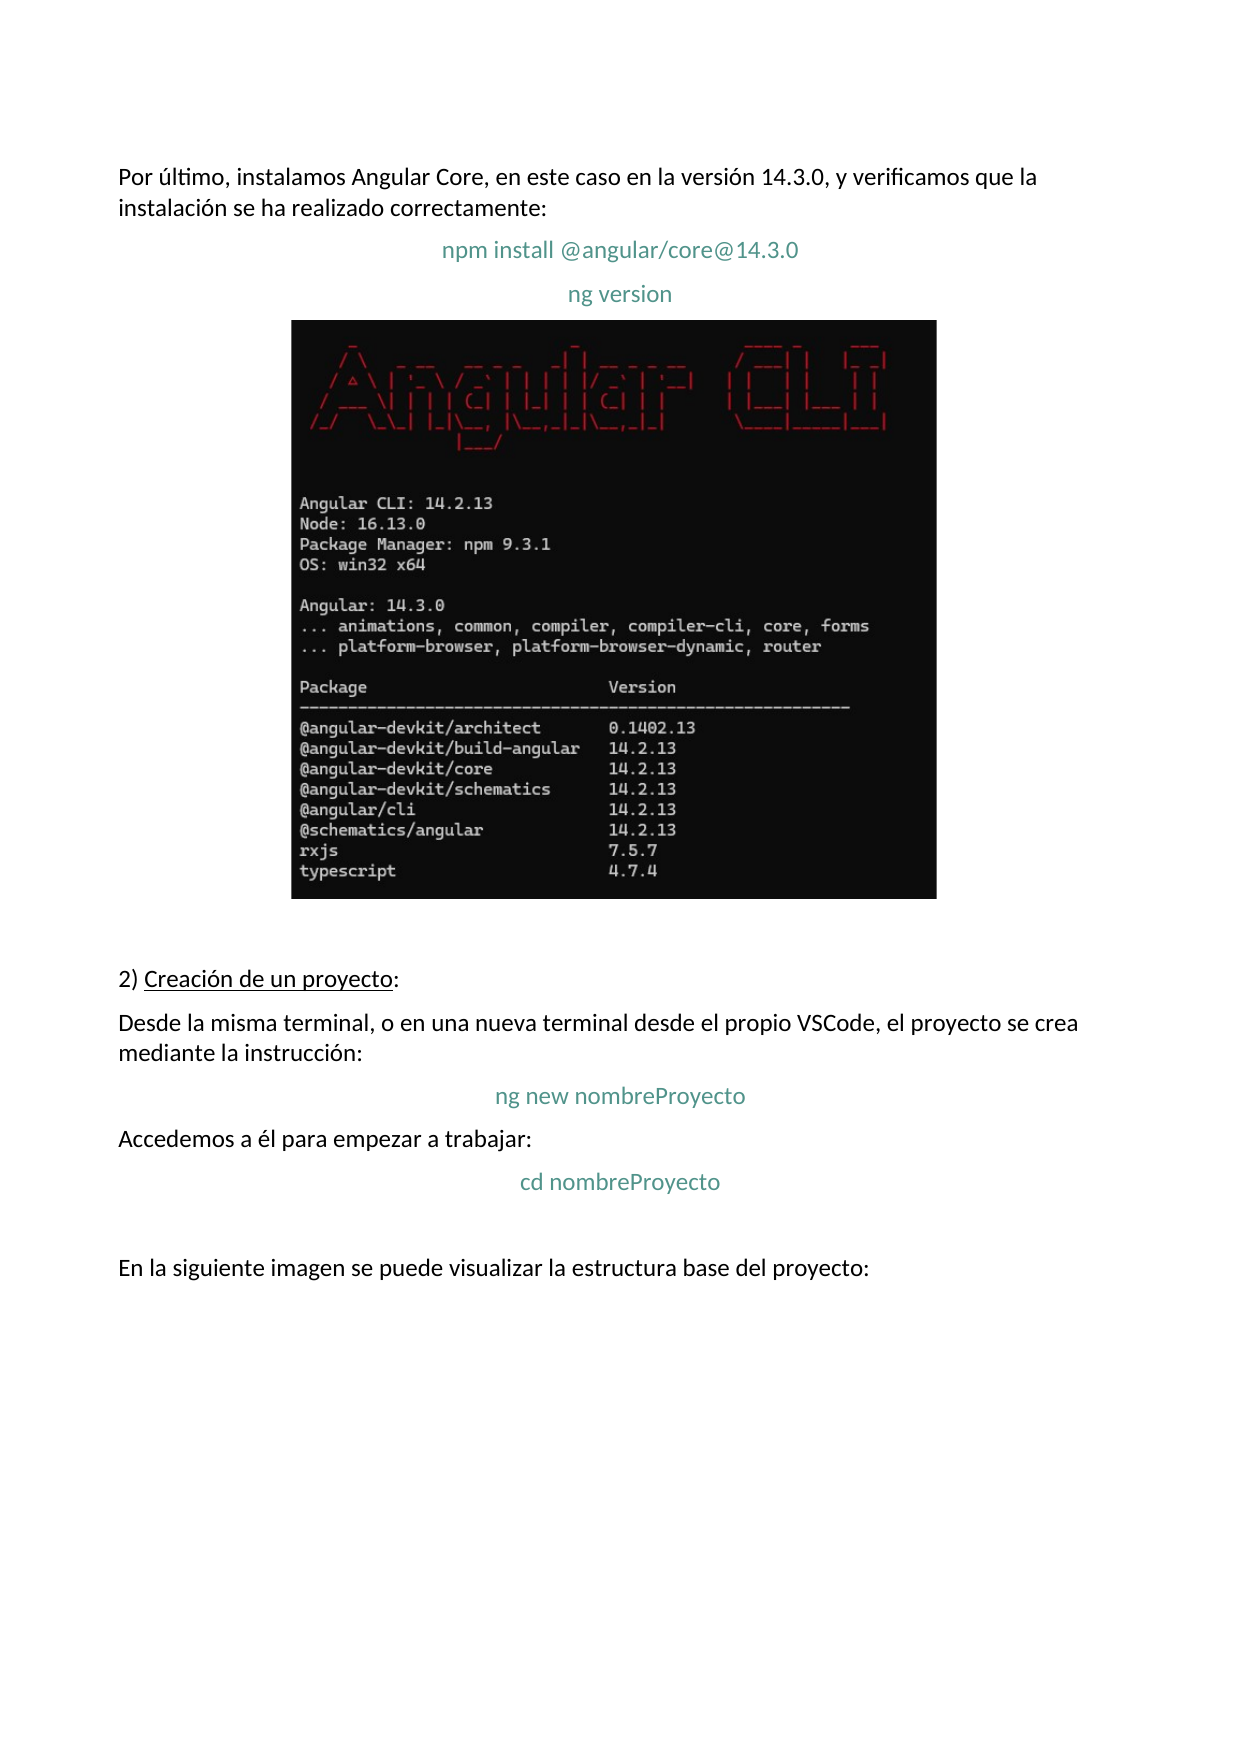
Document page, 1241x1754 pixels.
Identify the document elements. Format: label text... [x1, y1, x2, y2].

text cd nombreProyecto [118, 1166, 1122, 1197]
text ng new nombreProyecto [118, 1080, 1122, 1111]
text ng version [118, 278, 1122, 308]
text En la siguiente imagen se puede visualizar la estructura base del proyecto: [118, 1252, 1122, 1283]
text Desde la misma terminal, o en una nueva terminal desde el propio VSCode, el proyecto se crea mediante la instrucción: [118, 1007, 1122, 1068]
picture [291, 320, 937, 899]
text Por último, instalamos Angular Core, en este caso en la versión 14.3.0, y verificamos que la instalación se ha realizado correctamente: [118, 161, 1122, 222]
text Accedemos a él para empezar a trabajar: [118, 1123, 1122, 1154]
text npm install @angular/core@14.3.0 [118, 235, 1122, 265]
text 2) Creación de un proyecto: [118, 964, 1122, 994]
